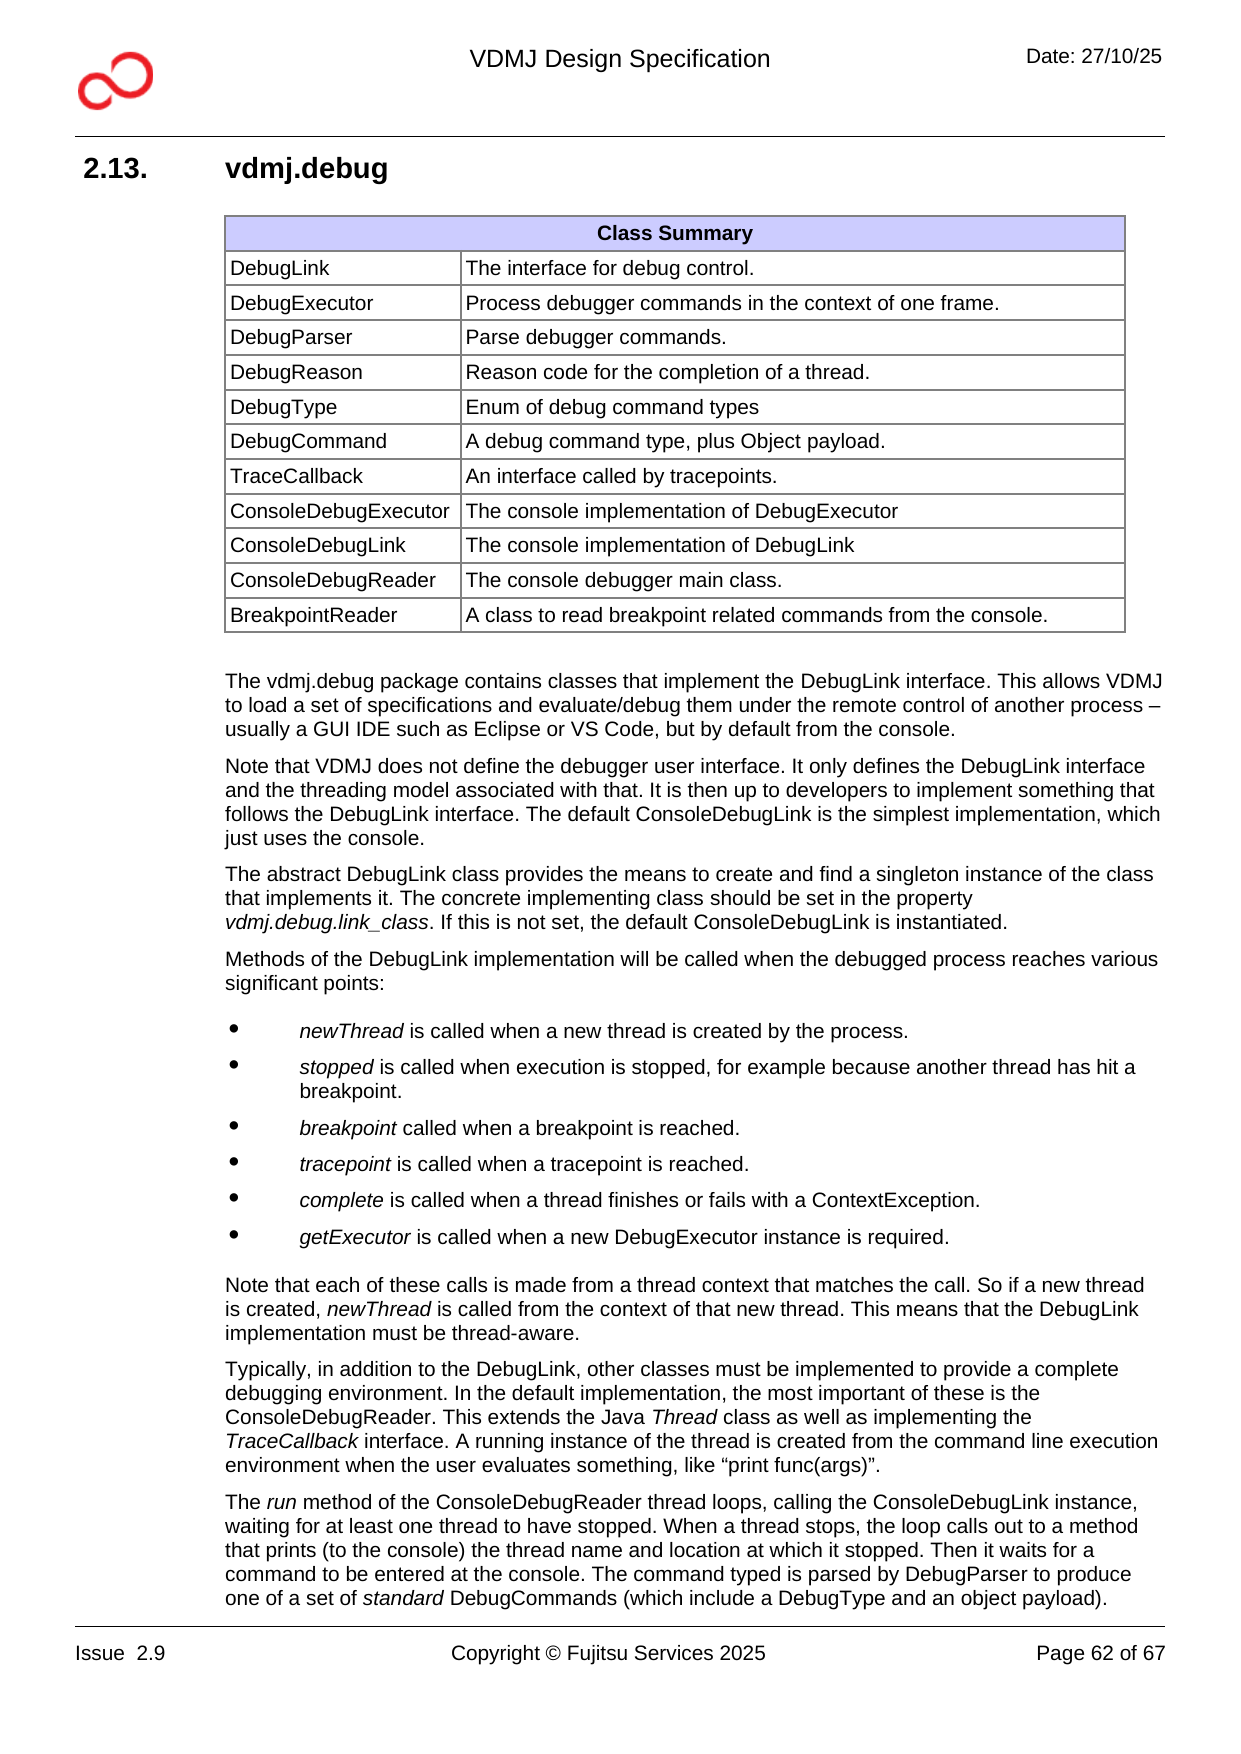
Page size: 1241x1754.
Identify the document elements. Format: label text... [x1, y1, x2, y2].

list stopped is called when execution is stopped, for example because another thread has hit a breakpoint. [228, 1055, 1165, 1103]
list complete is called when a thread finishes or fails with a ContextException. [228, 1189, 1165, 1213]
text The vdmj.debug package contains classes that implement the DebugLink interface. This allows VDMJ to load a set of specifications and evaluate/debug them under the remote control of another process – usually a GUI IDE such as Eclipse or VS Code, but by default from the console. [225, 670, 1165, 742]
table_cell BreakpointReader [226, 599, 460, 631]
list newThread is called when a new thread is created by the process. [228, 1019, 1165, 1043]
table_cell TraceCallback [226, 460, 460, 492]
table_header Class Summary [226, 217, 1124, 250]
table_cell Process debugger commands in the context of one frame. [462, 286, 1124, 319]
subtitle vdmj.debug [75, 152, 1165, 185]
table_cell The console implementation of DebugExecutor [462, 495, 1124, 527]
table_cell Reason code for the completion of a thread. [462, 356, 1124, 388]
table_cell A class to read breakpoint related commands from the console. [462, 599, 1124, 631]
table_cell DebugParser [226, 321, 460, 354]
table_cell DebugReason [226, 356, 460, 388]
table_cell DebugCommand [226, 425, 460, 458]
text Note that each of these calls is made from a thread context that matches the call. So if a new thread is created, newThread is called from the context of that new thread. This means that the DebugLink implementation must be thread-aware. [225, 1273, 1165, 1345]
table_cell The console implementation of DebugLink [462, 529, 1124, 562]
table_cell A debug command type, plus Object payload. [462, 425, 1124, 458]
table_cell The console debugger main class. [462, 564, 1124, 597]
table_cell ConsoleDebugLink [226, 529, 460, 562]
table_cell ConsoleDebugExecutor [226, 495, 460, 527]
text Note that VDMJ does not define the debugger user interface. It only defines the DebugLink interface and the threading model associated with that. It is then up to developers to implement something that follows the DebugLink interface. The default ConsoleDebugLink is the simplest implementation, which just uses the console. [225, 754, 1165, 850]
table_cell ConsoleDebugReader [226, 564, 460, 597]
text The run method of the ConsoleDebugReader thread loops, calling the ConsoleDebugLink instance, waiting for at least one thread to have stopped. When a thread stops, the loop calls out to a method that prints (to the console) the thread name and location at which it stopped. Then it waits for a command to be entered at the console. The command typed is parsed by DebugParser to produce one of a set of standard DebugCommands (which include a DebugType and an object payload). [225, 1490, 1165, 1610]
list tracepoint is called when a tracepoint is reached. [228, 1152, 1165, 1176]
picture [78, 44, 153, 120]
text Methods of the DebugLink implementation will be called when the debugged process reaches various significant points: [225, 947, 1165, 995]
text Typically, in addition to the DebugLink, other classes must be implemented to provide a complete debugging environment. In the default implementation, the most important of these is the ConsoleDebugReader. This extends the Java Thread class as well as implementing the TraceCallback interface. A running instance of the thread is created from the command line execution environment when the user evaluates something, like “print func(args)”. [225, 1358, 1165, 1477]
list breakpoint called when a breakpoint is reached. [228, 1116, 1165, 1140]
table_cell DebugType [226, 391, 460, 423]
table_cell Parse debugger commands. [462, 321, 1124, 354]
list getExecutor is called when a new DebugExecutor instance is required. [228, 1225, 1165, 1249]
table_cell DebugLink [226, 252, 460, 284]
table_cell The interface for debug control. [462, 252, 1124, 284]
table_cell Enum of debug command types [462, 391, 1124, 423]
table_cell An interface called by tracepoints. [462, 460, 1124, 492]
table_cell DebugExecutor [226, 286, 460, 319]
text The abstract DebugLink class provides the means to create and find a singleton instance of the class that implements it. The concrete implementing class should be set in the property vdmj.debug.link_class. If this is not set, the default ConsoleDebugLink is instantiated. [225, 862, 1165, 934]
